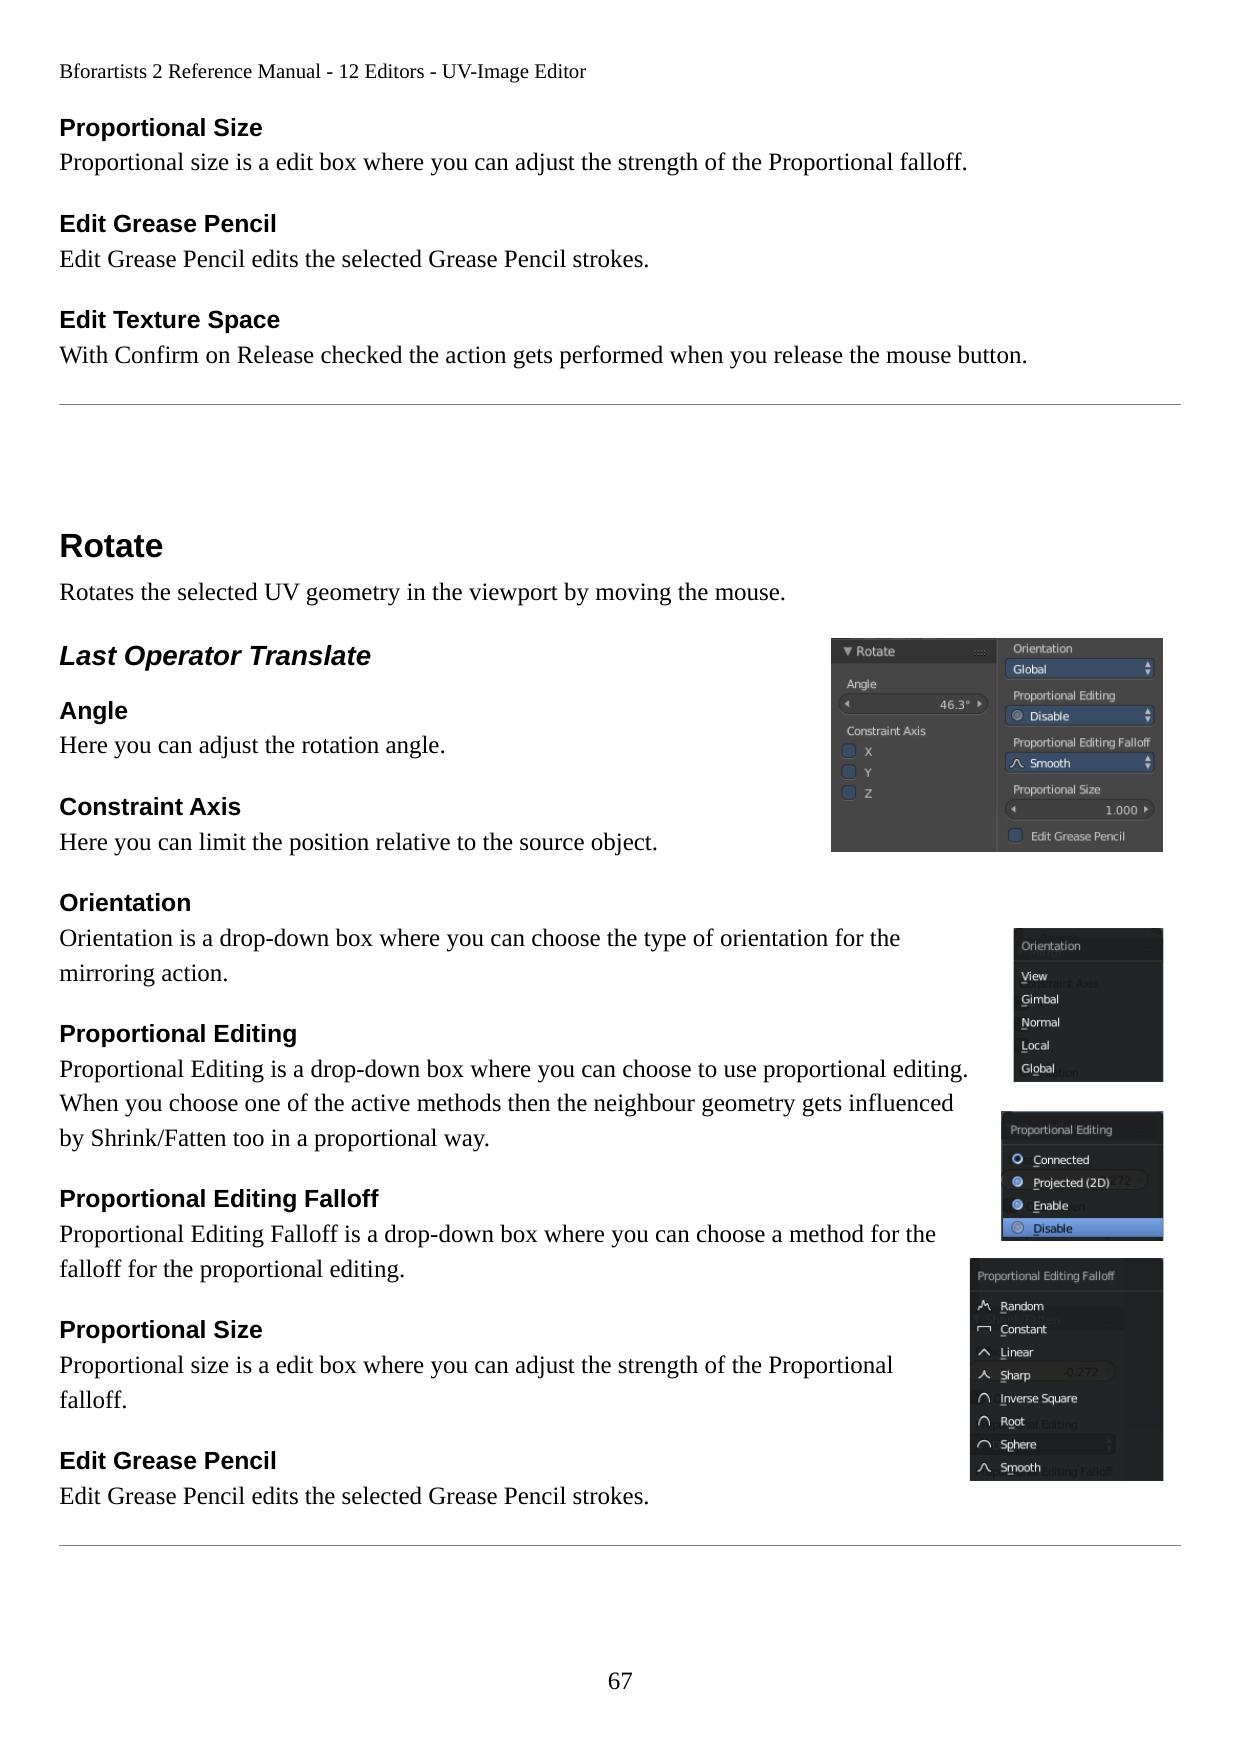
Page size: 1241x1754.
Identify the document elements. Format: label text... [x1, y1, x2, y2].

subtitle Angle [59, 696, 831, 724]
subtitle [1164, 1315, 1181, 1344]
subtitle Orientation [59, 888, 1181, 917]
subtitle [1164, 696, 1181, 724]
picture [969, 1258, 1164, 1481]
text Here you can adjust the rotation angle. [59, 731, 831, 759]
picture [831, 638, 1164, 852]
subtitle Edit Texture Space [59, 305, 1181, 334]
subtitle Rotate [59, 526, 1181, 565]
subtitle Edit Grease Pencil [59, 209, 1181, 237]
text Here you can limit the position relative to the source object. [59, 827, 1181, 856]
text Proportional size is a edit box where you can adjust the strength of the Proportional falloff. [59, 1350, 969, 1413]
subtitle Proportional Editing Falloff [59, 1184, 1001, 1213]
subtitle Edit Grease Pencil [59, 1446, 969, 1475]
subtitle Proportional Size [59, 113, 1181, 141]
subtitle Constraint Axis [59, 792, 831, 821]
subtitle [1164, 1446, 1181, 1475]
subtitle [1164, 639, 1181, 671]
subtitle [1164, 1019, 1181, 1048]
subtitle Last Operator Translate [59, 639, 831, 671]
picture [1001, 1111, 1164, 1241]
text With Confirm on Release checked the action gets performed when you release the mouse button. [59, 340, 1181, 369]
text Edit Grease Pencil edits the selected Grease Pencil strokes. [59, 1481, 1181, 1510]
subtitle Proportional Editing [59, 1019, 1013, 1048]
subtitle [1164, 792, 1181, 821]
subtitle Proportional Size [59, 1315, 969, 1344]
text Proportional Editing Falloff is a drop-down box where you can choose a method for the falloff for the proportional editing. [59, 1219, 1181, 1283]
picture [1013, 928, 1164, 1082]
text Proportional Editing is a drop-down box where you can choose to use proportional editing. When you choose one of the active methods then the neighbour geometry gets influenced by Shrink/Fatten too in a proportional way. [59, 1054, 1181, 1152]
text Orientation is a drop-down box where you can choose the type of orientation for the mirroring action. [59, 923, 1181, 986]
text Edit Grease Pencil edits the selected Grease Pencil strokes. [59, 244, 1181, 272]
text Proportional size is a edit box where you can adjust the strength of the Proportional falloff. [59, 147, 1181, 176]
text Rotates the selected UV geometry in the viewport by moving the mouse. [59, 577, 1181, 606]
